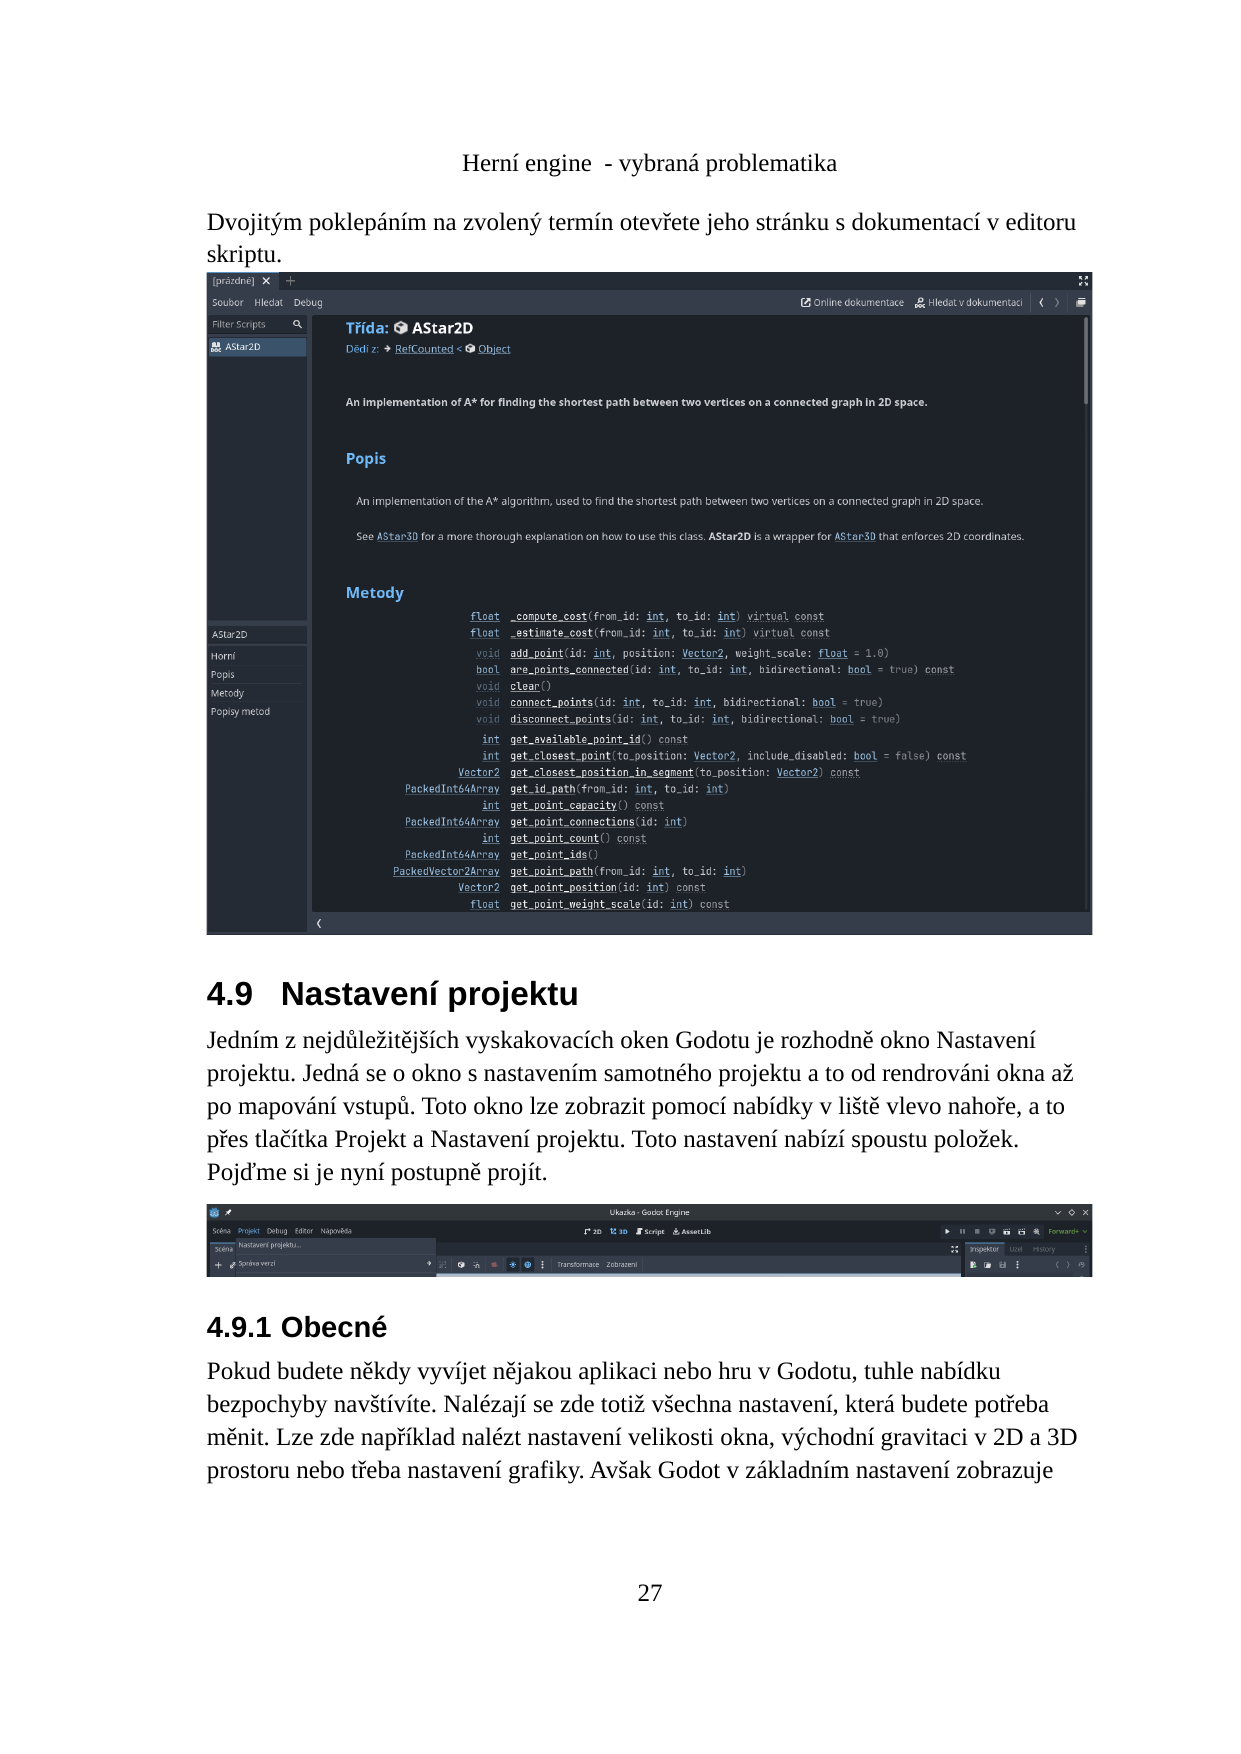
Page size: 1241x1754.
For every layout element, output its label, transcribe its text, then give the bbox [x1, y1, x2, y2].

subtitle Obecné [207, 1310, 1093, 1344]
picture [206, 1204, 1093, 1277]
text Pokud budete někdy vyvíjet nějakou aplikaci nebo hru v Godotu, tuhle nabídku bezpochyby navštívíte. Nalézají se zde totiž všechna nastavení, která budete potřeba měnit. Lze zde například nalézt nastavení velikosti okna, východní gravitaci v 2D a 3D prostoru nebo třeba nastavení grafiky. Avšak Godot v základním nastavení zobrazuje [207, 1356, 1093, 1484]
text Dvojitým poklepáním na zvolený termín otevřete jeho stránku s dokumentací v editoru skriptu. [207, 207, 1093, 272]
subtitle Nastavení projektu [207, 974, 1093, 1012]
picture [206, 272, 1093, 935]
text Jedním z nejdůležitějších vyskakovacích oken Godotu je rozhodně okno Nastavení projektu. Jedná se o okno s nastavením samotného projektu a to od rendrováni okna až po mapování vstupů. Toto okno lze zobrazit pomocí nabídky v liště vlevo nahoře, a to přes tlačítka Projekt a Nastavení projektu. Toto nastavení nabízí spoustu položek. Pojďme si je nyní postupně projít. [207, 1025, 1093, 1186]
